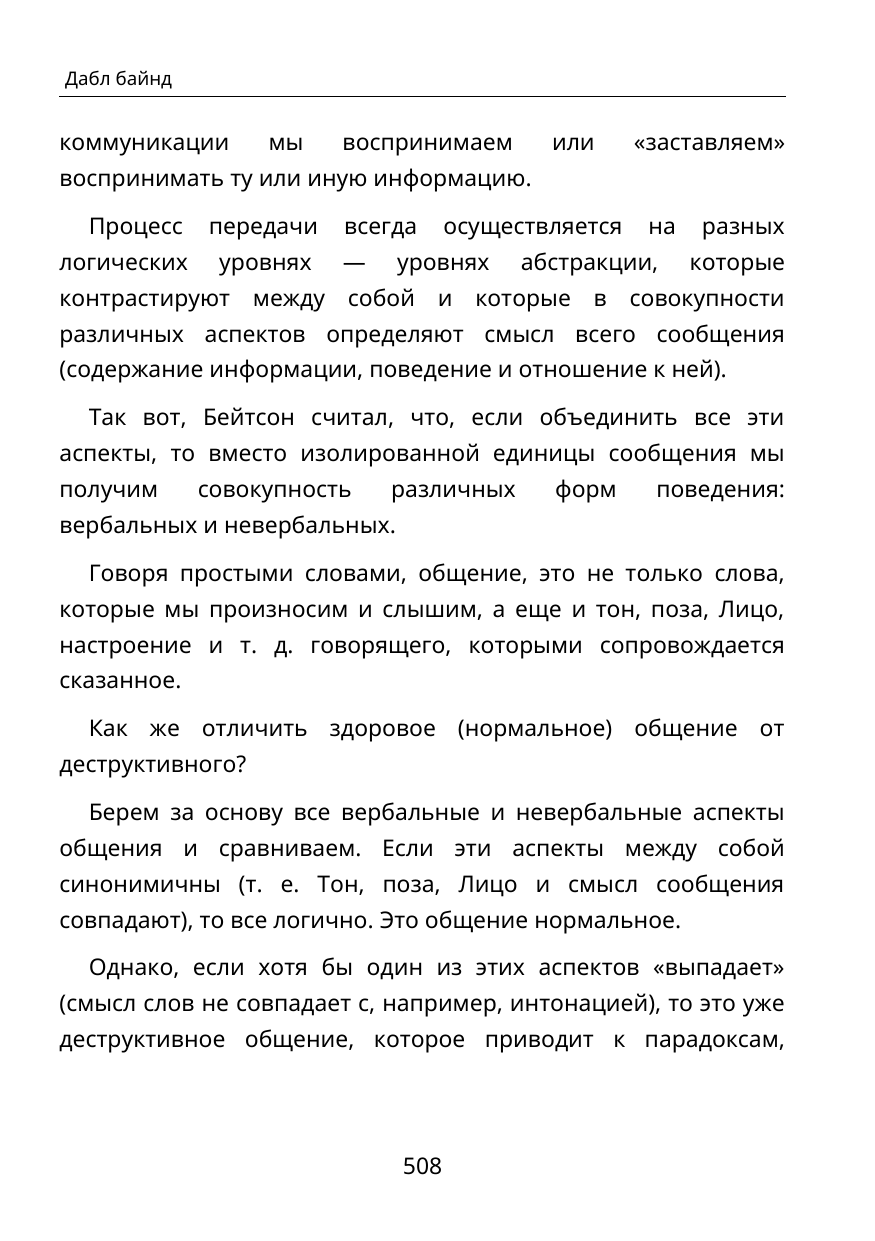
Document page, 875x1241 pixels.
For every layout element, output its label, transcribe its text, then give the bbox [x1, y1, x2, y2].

text Говоря простыми словами, общение, это не только слова, которые мы произносим и слышим, а еще и тон, поза, Лицо, настроение и т. д. говорящего, которыми сопровождается сказанное. [59, 557, 786, 696]
text Процесс передачи всегда осуществляется на разных логических уровнях — уровнях абстракции, которые контрастируют между собой и которые в совокупности различных аспектов определяют смысл всего сообщения (содержание информации, поведение и отношение к ней). [59, 210, 786, 385]
text Однако, если хотя бы один из этих аспектов «выпадает» (смысл слов не совпадает с, например, интонацией), то это уже деструктивное общение, которое приводит к парадоксам, [59, 951, 786, 1054]
text Берем за основу все вербальные и невербальные аспекты общения и сравниваем. Если эти аспекты между собой синонимичны (т. е. Тон, поза, Лицо и смысл сообщения совпадают), то все логично. Это общение нормальное. [59, 796, 786, 935]
text Так вот, Бейтсон считал, что, если объединить все эти аспекты, то вместо изолированной единицы сообщения мы получим совокупность различных форм поведения: вербальных и невербальных. [59, 401, 786, 540]
text Как же отличить здоровое (нормальное) общение от деструктивного? [59, 712, 786, 779]
text коммуникации мы воспринимаем или «заставляем» воспринимать ту или иную информацию. [59, 126, 786, 193]
